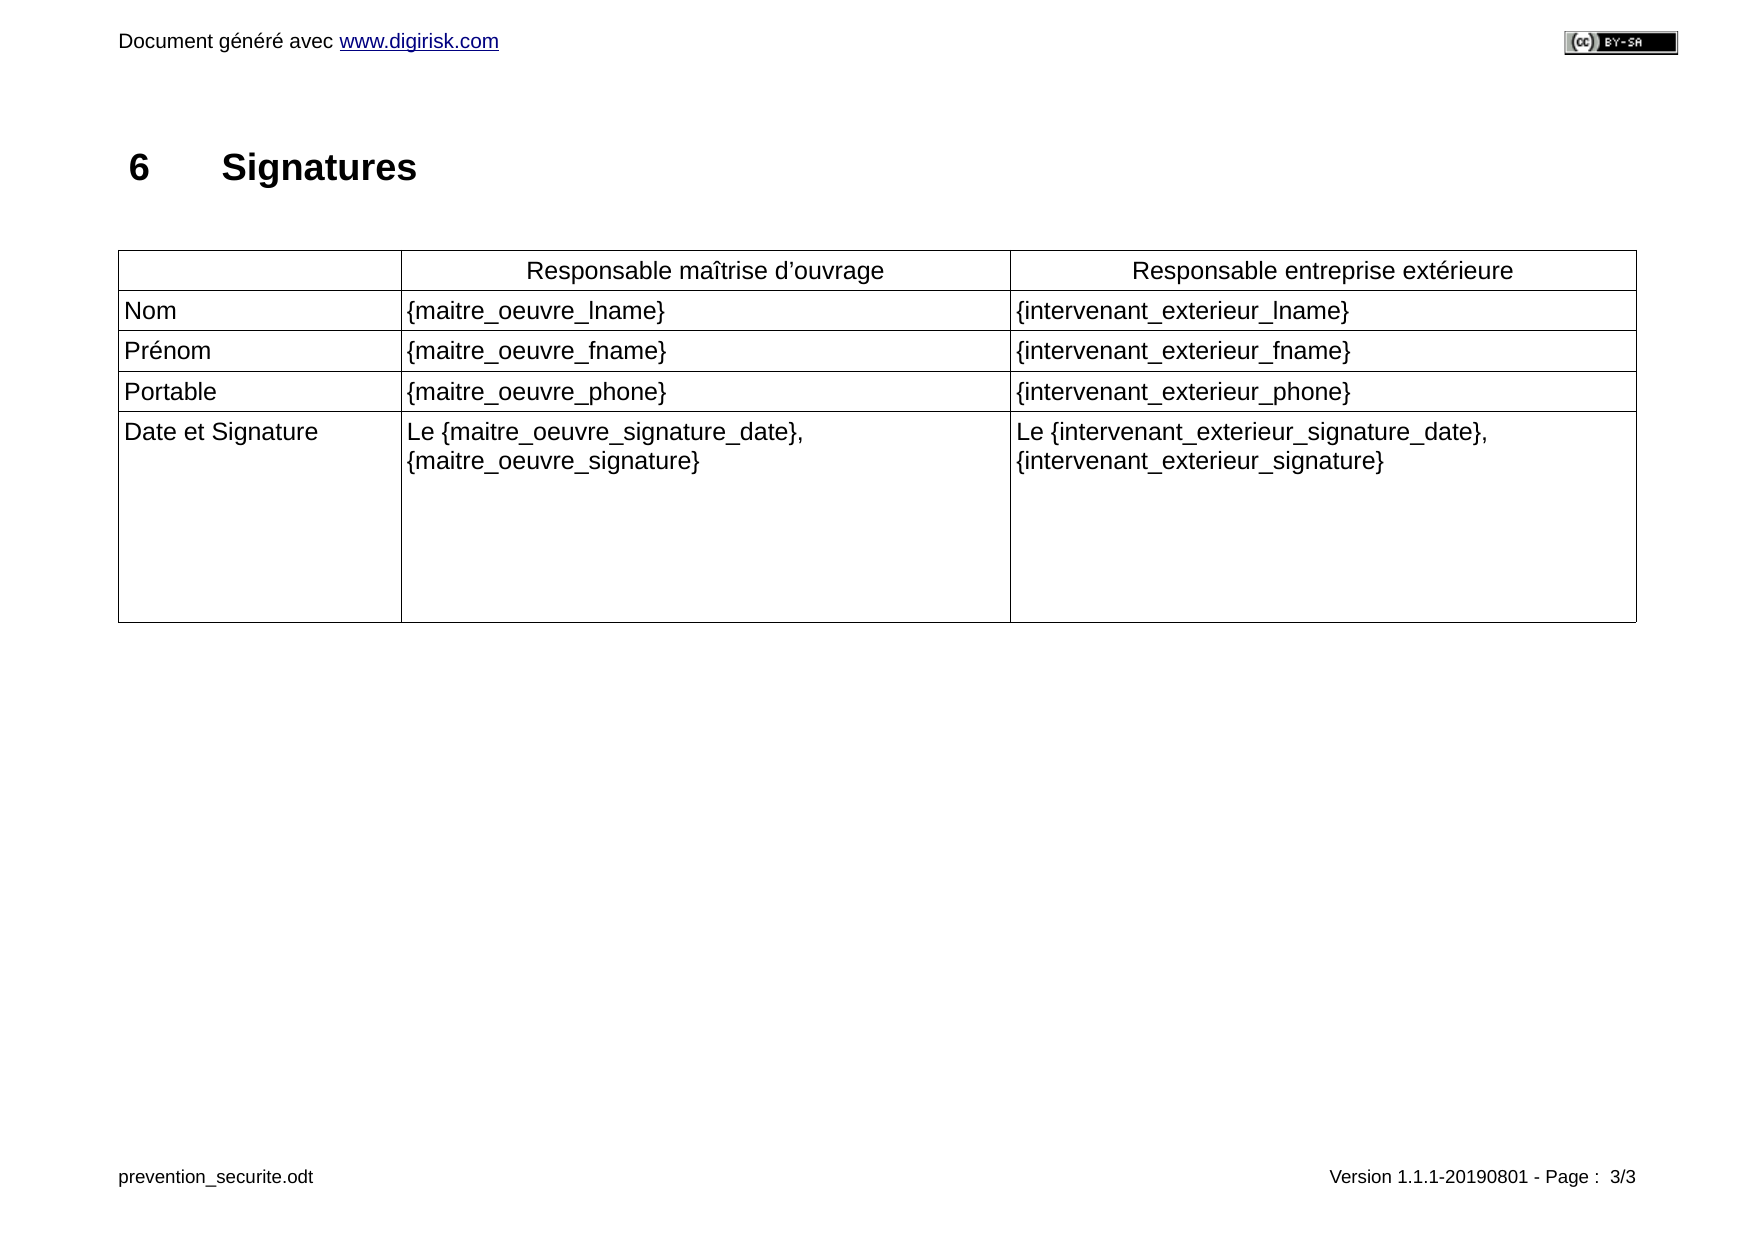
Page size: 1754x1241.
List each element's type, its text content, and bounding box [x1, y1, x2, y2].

picture [1564, 31, 1679, 55]
table_cell {maitre_oeuvre_lname} [402, 291, 1010, 330]
table_cell {intervenant_exterieur_lname} [1011, 291, 1636, 330]
table_cell {maitre_oeuvre_phone} [402, 372, 1010, 411]
table_header Responsable entreprise extérieure [1011, 251, 1636, 290]
table_cell {intervenant_exterieur_fname} [1011, 331, 1636, 371]
table_header [119, 251, 401, 290]
subtitle Signatures [118, 144, 1636, 188]
table_cell {maitre_oeuvre_fname} [402, 331, 1010, 371]
table_cell {intervenant_exterieur_phone} [1011, 372, 1636, 411]
table_cell Nom [119, 291, 401, 330]
table_cell Le {intervenant_exterieur_signature_date}, {intervenant_exterieur_signature} [1011, 412, 1636, 622]
table_header Responsable maîtrise d’ouvrage [402, 251, 1010, 290]
table_cell Le {maitre_oeuvre_signature_date}, {maitre_oeuvre_signature} [402, 412, 1010, 622]
table_cell Date et Signature [119, 412, 401, 622]
table_cell Prénom [119, 331, 401, 371]
table_cell Portable [119, 372, 401, 411]
